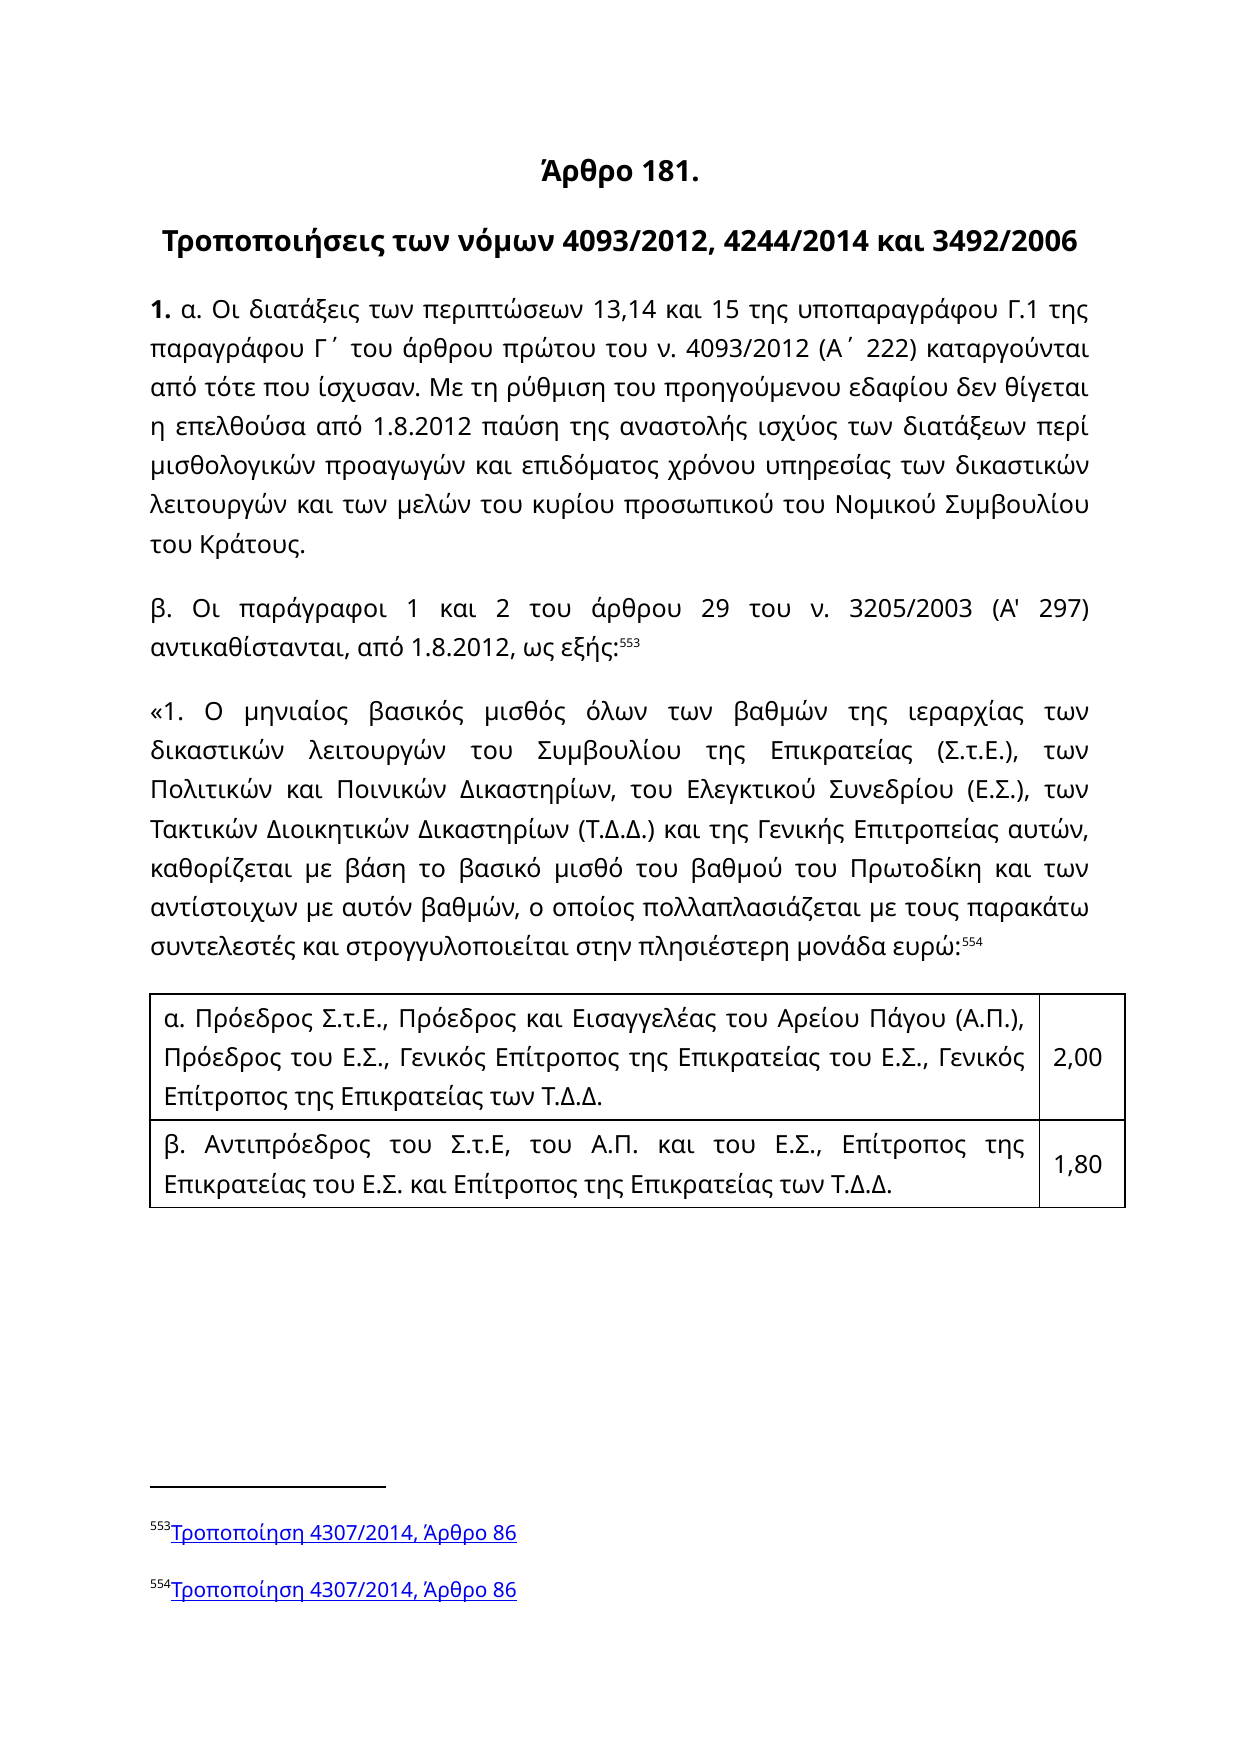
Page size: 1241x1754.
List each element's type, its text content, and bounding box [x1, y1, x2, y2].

table_cell 1,80 [1040, 1121, 1124, 1207]
table_header α. Πρόεδρος Σ.τ.Ε., Πρόεδρος και Εισαγγελέας του Αρείου Πάγου (Α.Π.), Πρόεδρος του Ε.Σ., Γενικός Επίτροπος της Επικρατείας του Ε.Σ., Γενικός Επίτροπος της Επικρατείας των Τ.Δ.Δ. [151, 995, 1039, 1119]
text Τροποποίηση 4307/2014, Άρθρο 86 [150, 1518, 1090, 1546]
table_cell β. Αντιπρόεδρος του Σ.τ.Ε, του Α.Π. και του Ε.Σ., Επίτροπος της Επικρατείας του Ε.Σ. και Επίτροπος της Επικρατείας των Τ.Δ.Δ. [151, 1121, 1039, 1207]
text «1. Ο μηνιαίος βασικός μισθός όλων των βαθμών της ιεραρχίας των δικαστικών λειτουργών του Συμβουλίου της Επικρατείας (Σ.τ.Ε.), των Πολιτικών και Ποινικών Δικαστηρίων, του Ελεγκτικού Συνεδρίου (Ε.Σ.), των Τακτικών Διοικητικών Δικαστηρίων (Τ.Δ.Δ.) και της Γενικής Επιτροπείας αυτών, καθορίζεται με βάση το βασικό μισθό του βαθμού του Πρωτοδίκη και των αντίστοιχων με αυτόν βαθμών, ο οποίος πολλαπλασιάζεται με τους παρακάτω συντελεστές και στρογγυλοποιείται στην πλησιέστερη μονάδα ευρώ: [150, 694, 1090, 963]
text β. Οι παράγραφοι 1 και 2 του άρθρου 29 του ν. 3205/2003 (Α' 297) αντικαθίστανται, από 1.8.2012, ως εξής: [150, 590, 1090, 664]
text 1. α. Οι διατάξεις των περιπτώσεων 13,14 και 15 της υποπαραγράφου Γ.1 της παραγράφου Γ΄ του άρθρου πρώτου του ν. 4093/2012 (Α΄ 222) καταργούνται από τότε που ίσχυσαν. Με τη ρύθμιση του προηγούμενου εδαφίου δεν θίγεται η επελθούσα από 1.8.2012 παύση της αναστολής ισχύος των διατάξεων περί μισθολογικών προαγωγών και επιδόματος χρόνου υπηρεσίας των δικαστικών λειτουργών και των μελών του κυρίου προσωπικού του Νομικού Συμβουλίου του Κράτους. [150, 291, 1090, 560]
table_header 2,00 [1040, 995, 1124, 1119]
subtitle Τροποποιήσεις των νόμων 4093/2012, 4244/2014 και 3492/2006 [150, 221, 1090, 260]
text Τροποποίηση 4307/2014, Άρθρο 86 [150, 1576, 1090, 1604]
subtitle Άρθρο 181. [150, 150, 1090, 190]
